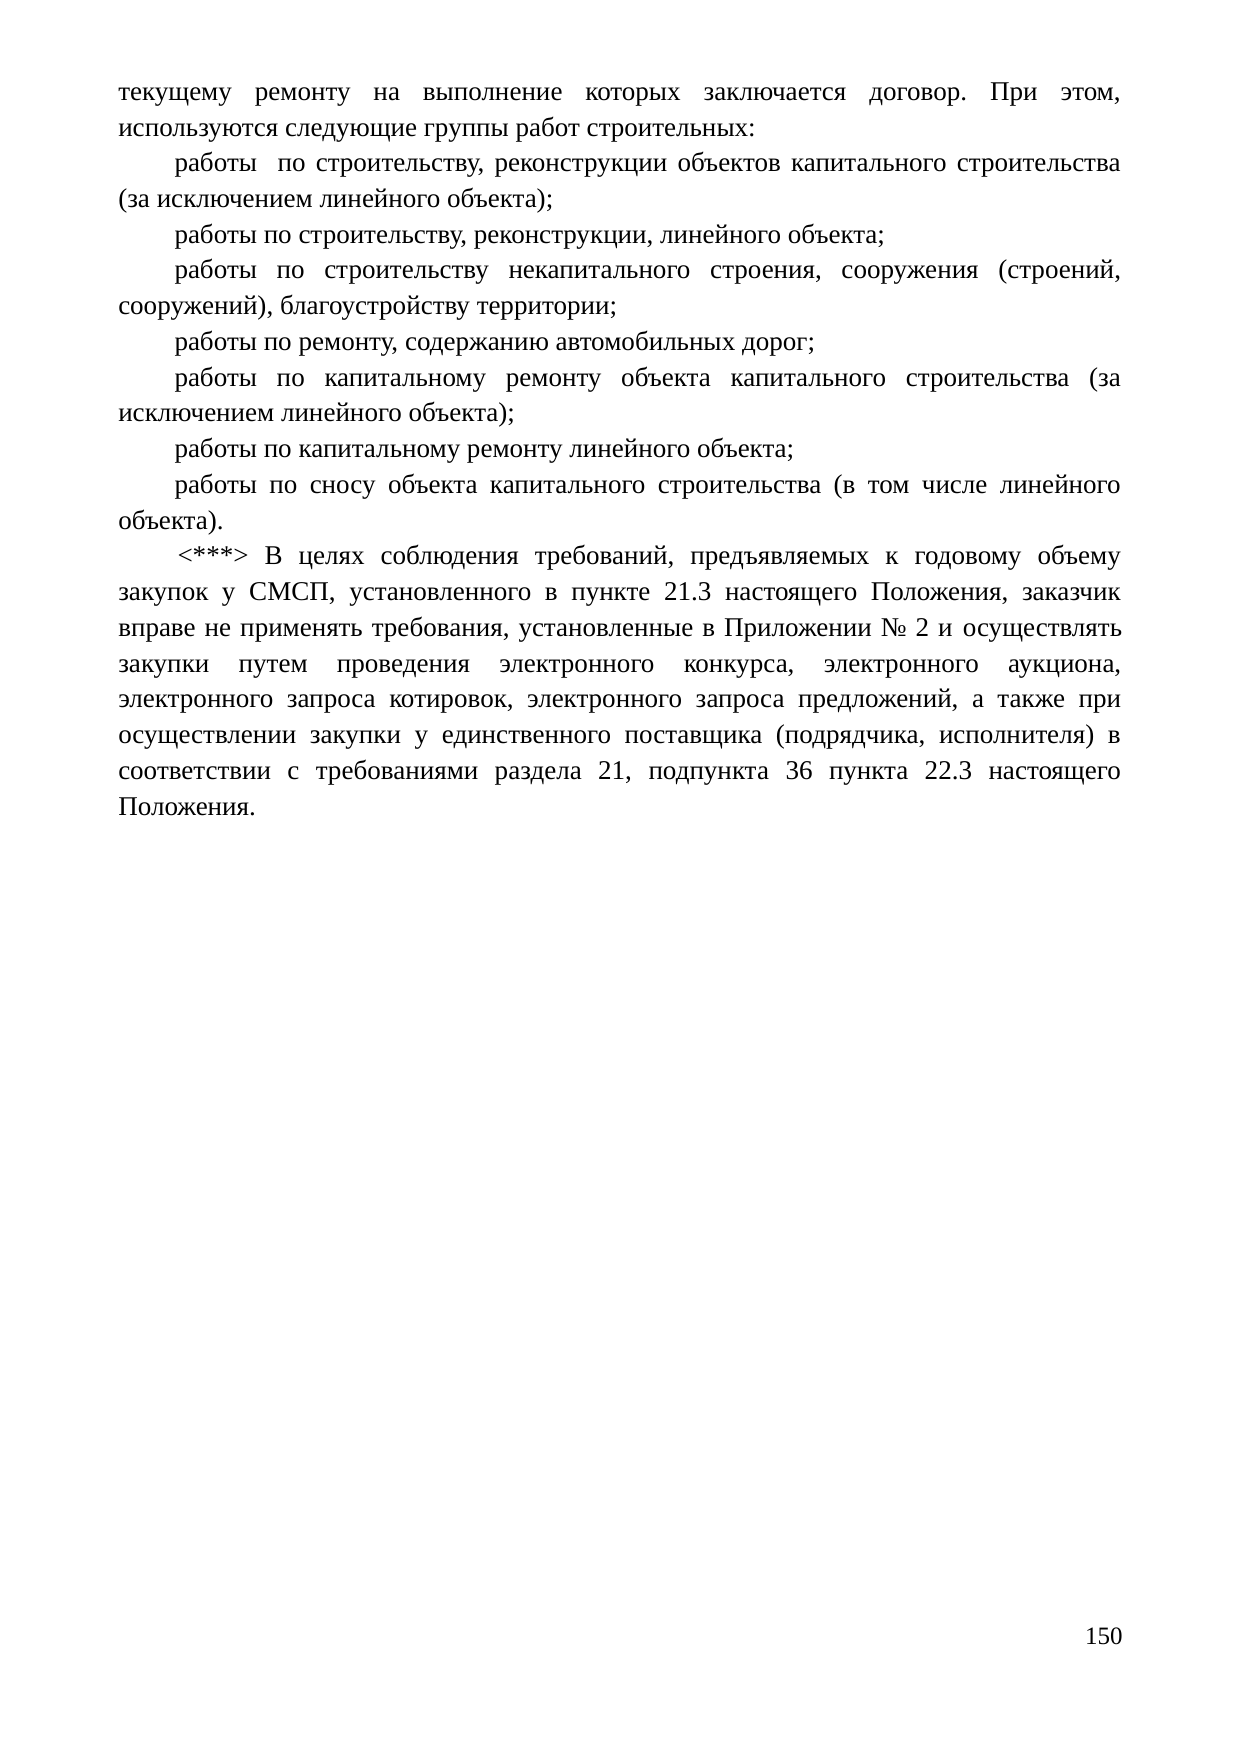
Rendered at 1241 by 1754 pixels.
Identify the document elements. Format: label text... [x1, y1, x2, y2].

text работы по сносу объекта капитального строительства (в том числе линейного объекта). [118, 468, 1122, 535]
text работы по капитальному ремонту объекта капитального строительства (за исключением линейного объекта); [118, 361, 1122, 428]
text работы по строительству некапитального строения, сооружения (строений, сооружений), благоустройству территории; [118, 254, 1122, 321]
text текущему ремонту на выполнение которых заключается договор. При этом, используются следующие группы работ строительных: [118, 75, 1122, 142]
text <***> В целях соблюдения требований, предъявляемых к годовому объему закупок у СМСП, установленного в пункте 21.3 настоящего Положения, заказчик вправе не применять требования, установленные в Приложении № 2 и осуществлять закупки путем проведения электронного конкурса, электронного аукциона, электронного запроса котировок, электронного запроса предложений, а также при осуществлении закупки у единственного поставщика (подрядчика, исполнителя) в соответствии с требованиями раздела 21, подпункта 36 пункта 22.3 настоящего Положения. [118, 539, 1122, 821]
text работы по капитальному ремонту линейного объекта; [118, 432, 1122, 463]
text работы по строительству, реконструкции, линейного объекта; [118, 218, 1122, 249]
text работы по строительству, реконструкции объектов капитального строительства (за исключением линейного объекта); [118, 146, 1122, 213]
text работы по ремонту, содержанию автомобильных дорог; [118, 325, 1122, 356]
